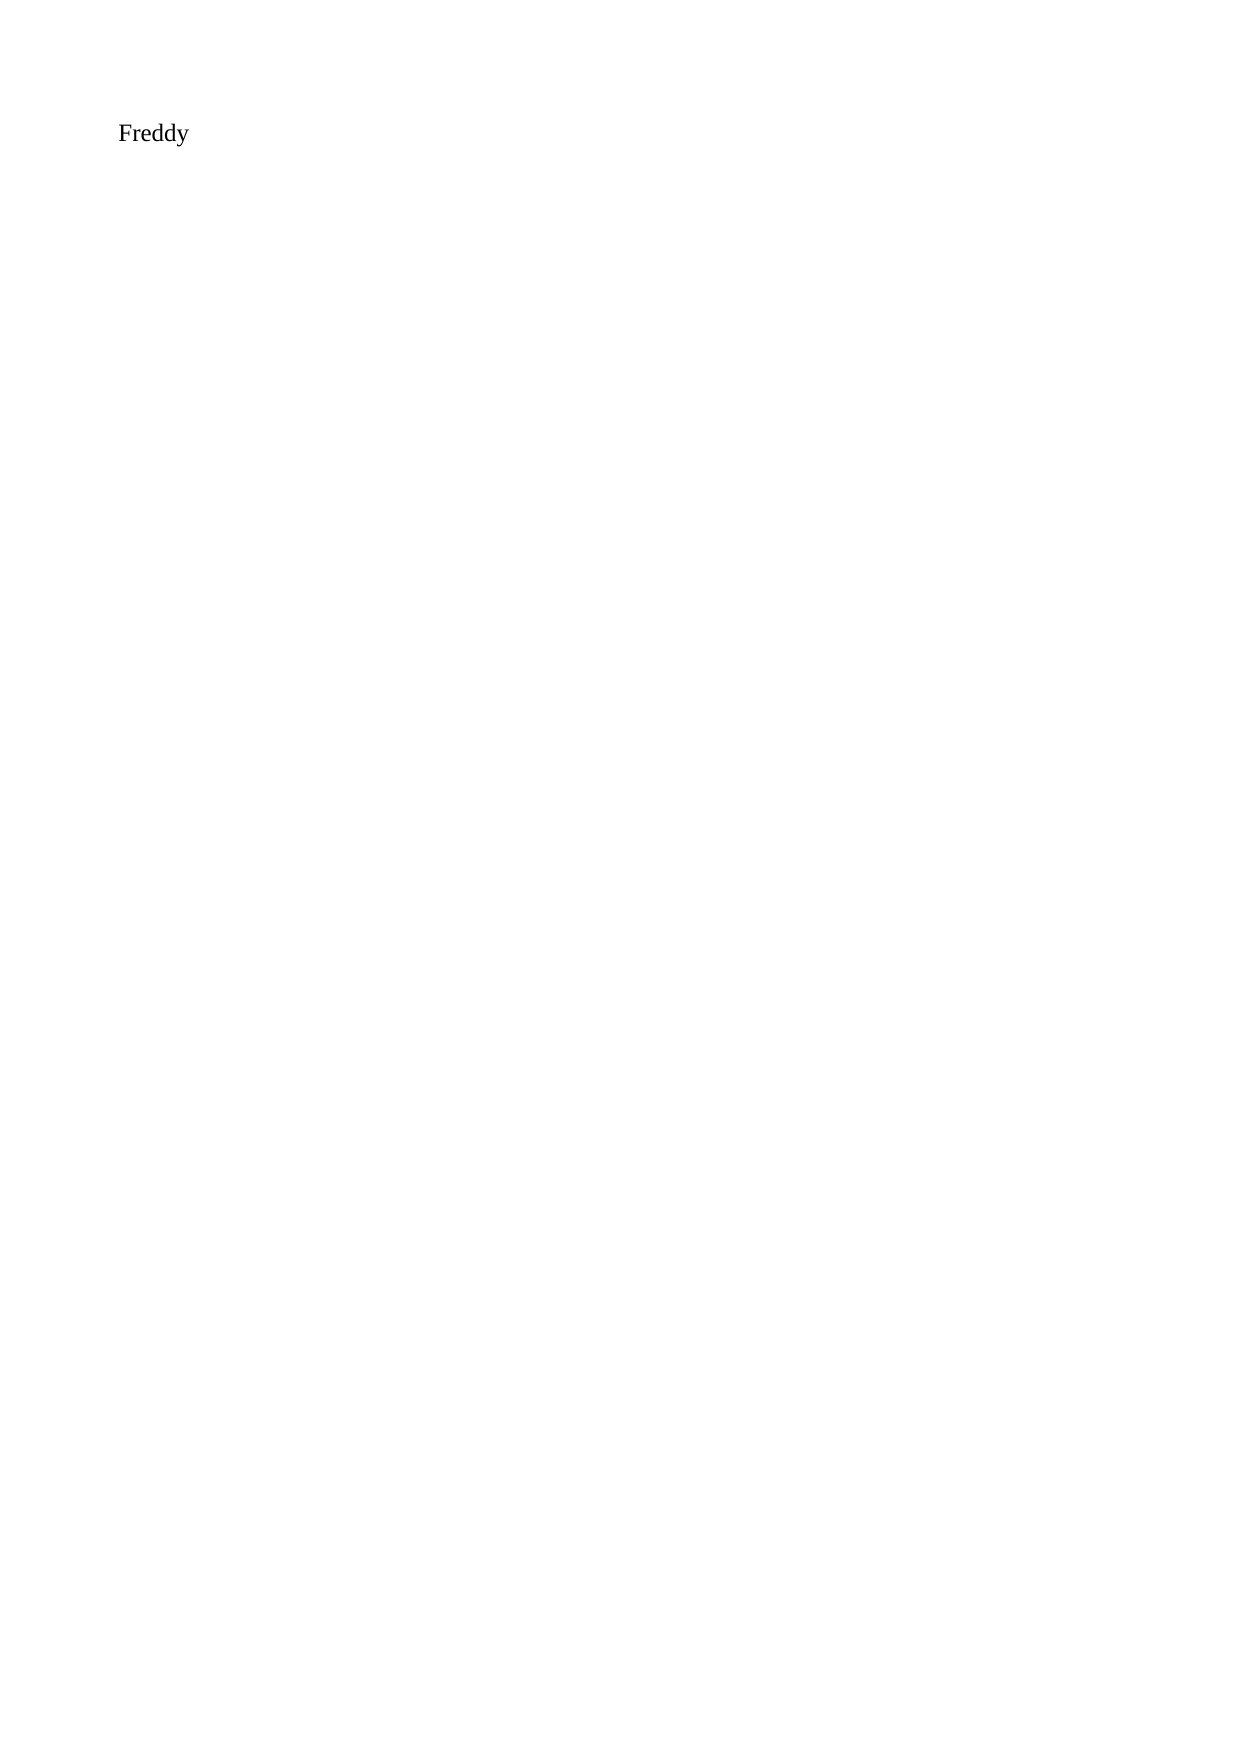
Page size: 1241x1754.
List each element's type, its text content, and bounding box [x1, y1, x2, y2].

text Freddy [118, 118, 1122, 147]
